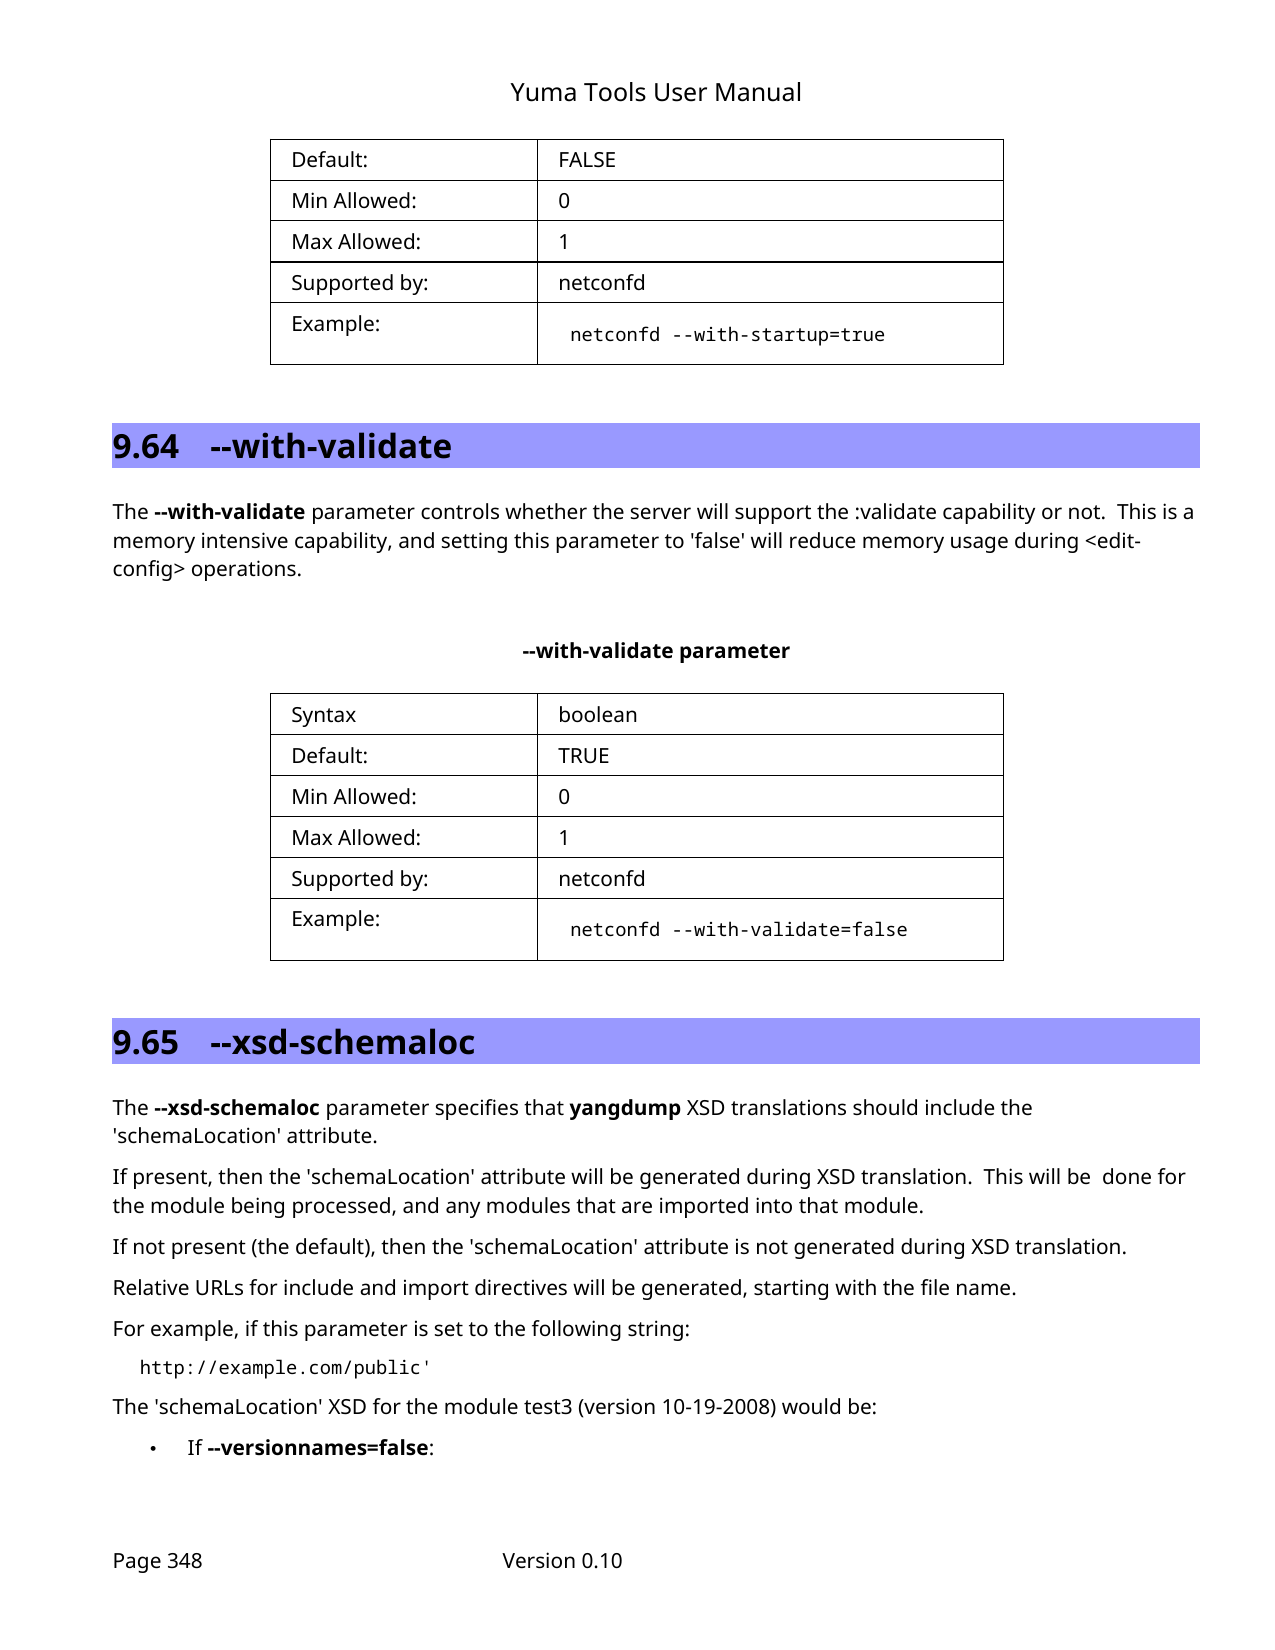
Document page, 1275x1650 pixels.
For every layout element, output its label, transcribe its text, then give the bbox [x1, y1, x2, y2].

table_cell 0 [538, 181, 1003, 220]
table_header boolean [538, 694, 1003, 734]
table_cell 0 [538, 776, 1003, 816]
table_cell Default: [271, 735, 537, 775]
subtitle --with-validate [112, 423, 1200, 468]
table_header Syntax [271, 694, 537, 734]
text http://example.com/public' [139, 1354, 1200, 1380]
text The --with-validate parameter controls whether the server will support the :validate capability or not. This is a memory intensive capability, and setting this parameter to 'false' will reduce memory usage during <edit-config> operations. [112, 497, 1200, 583]
subtitle --with-validate parameter [127, 636, 1185, 665]
table_cell netconfd --with-startup=true [538, 303, 1003, 364]
table_cell Example: [271, 303, 537, 364]
table_cell Example: [271, 899, 537, 960]
subtitle --xsd-schemaloc [112, 1018, 1200, 1064]
table_cell TRUE [538, 735, 1003, 775]
table_cell Supported by: [271, 263, 537, 302]
text For example, if this parameter is set to the following string: [112, 1314, 1200, 1342]
table_cell Max Allowed: [271, 817, 537, 857]
text The --xsd-schemaloc parameter specifies that yangdump XSD translations should include the 'schemaLocation' attribute. [112, 1093, 1200, 1150]
text If present, then the 'schemaLocation' attribute will be generated during XSD translation. This will be done for the module being processed, and any modules that are imported into that module. [112, 1162, 1200, 1219]
table_cell netconfd [538, 858, 1003, 898]
table_cell netconfd --with-validate=false [538, 899, 1003, 960]
table_cell 1 [538, 817, 1003, 857]
table_cell Supported by: [271, 858, 537, 898]
table_cell 1 [538, 221, 1003, 261]
table_cell Min Allowed: [271, 181, 537, 220]
list If --versionnames=false: [150, 1433, 1200, 1461]
table_cell Max Allowed: [271, 221, 537, 261]
text Relative URLs for include and import directives will be generated, starting with the file name. [112, 1273, 1200, 1301]
table_cell FALSE [538, 140, 1003, 179]
table_cell netconfd [538, 263, 1003, 302]
text The 'schemaLocation' XSD for the module test3 (version 10-19-2008) would be: [112, 1392, 1200, 1421]
table_cell Min Allowed: [271, 776, 537, 816]
text If not present (the default), then the 'schemaLocation' attribute is not generated during XSD translation. [112, 1232, 1200, 1260]
table_cell Default: [271, 140, 537, 179]
